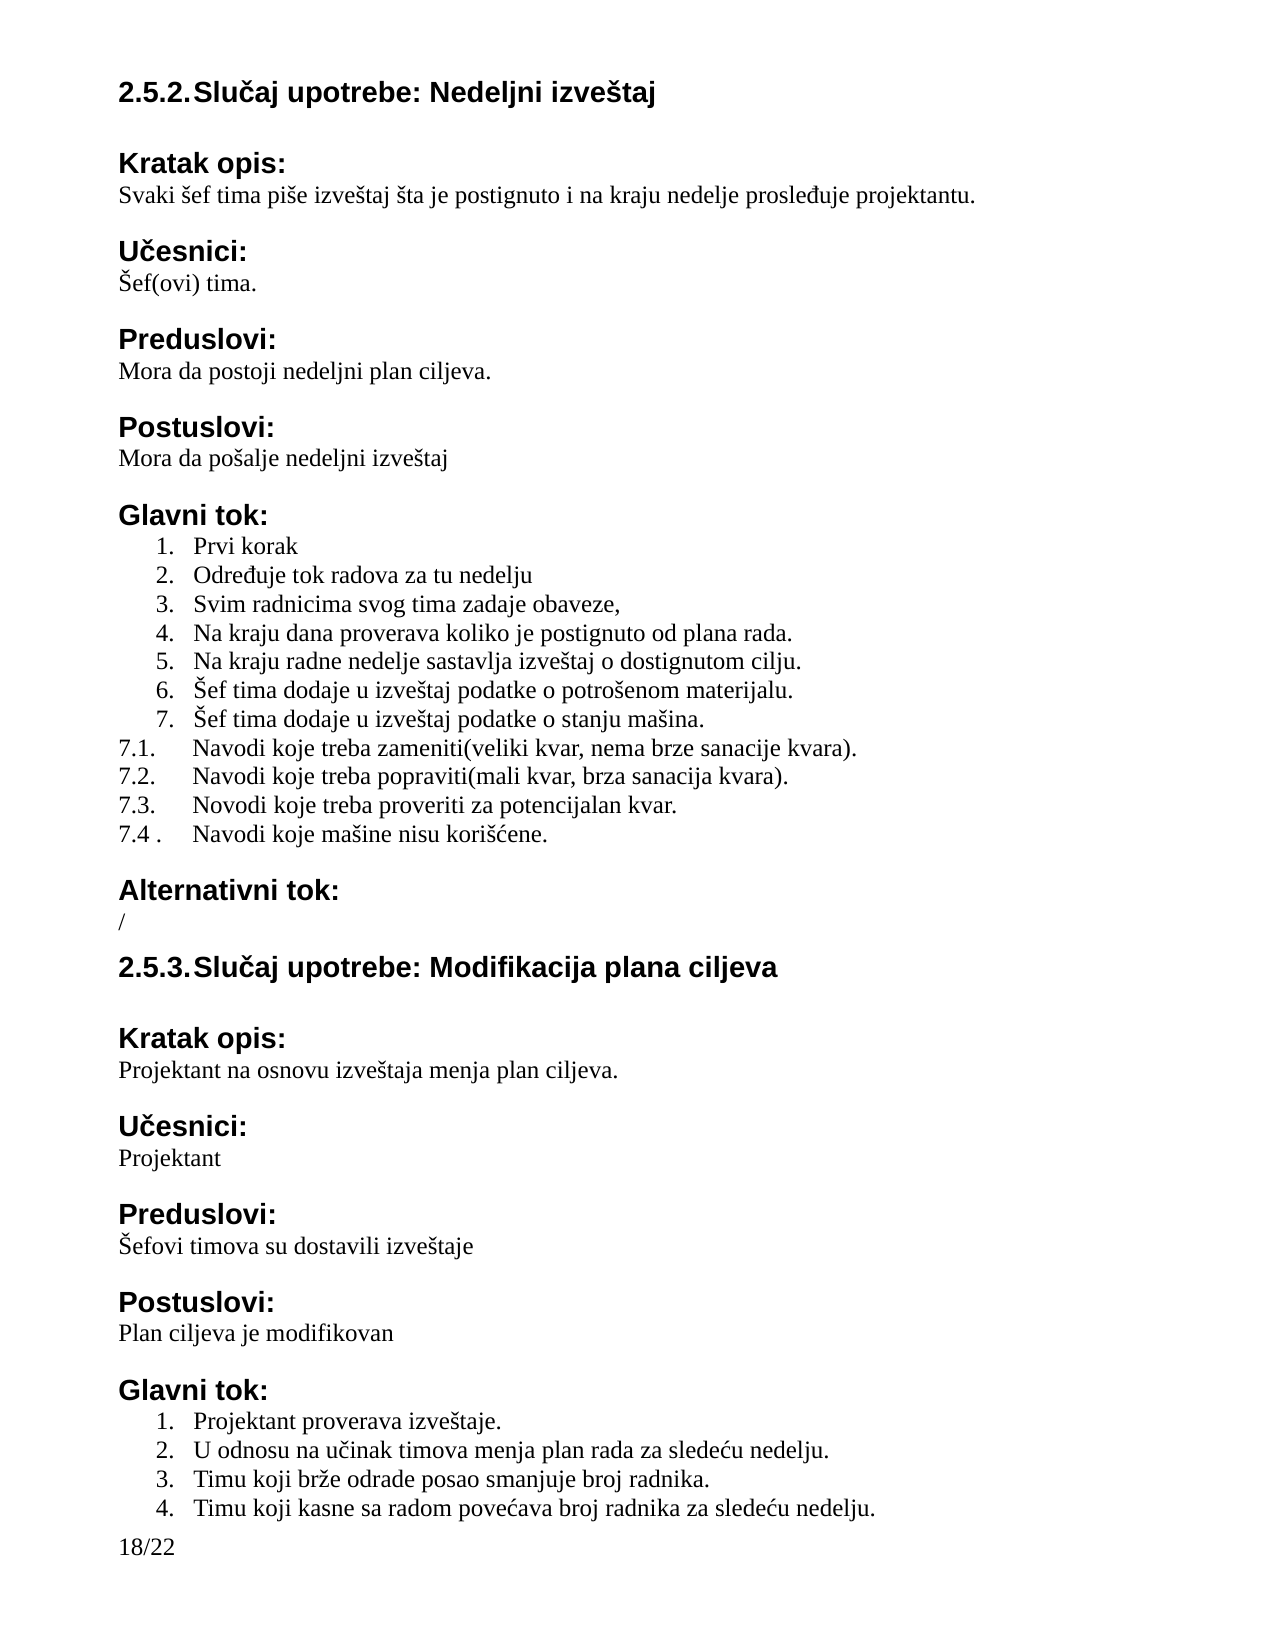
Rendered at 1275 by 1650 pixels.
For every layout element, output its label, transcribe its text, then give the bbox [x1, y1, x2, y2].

list Određuje tok radova za tu nedelju [156, 560, 1157, 589]
subtitle Slučaj upotrebe: Modifikacija plana ciljeva [118, 950, 1157, 983]
text Projektant na osnovu izveštaja menja plan ciljeva. [118, 1055, 1157, 1084]
list Šef tima dodaje u izveštaj podatke o potrošenom materijalu. [156, 675, 1157, 704]
text Mora da postoji nedeljni plan ciljeva. [118, 356, 1157, 384]
text Projektant [118, 1143, 1157, 1172]
subtitle Slučaj upotrebe: Nedeljni izveštaj [118, 75, 1157, 108]
list Projektant proverava izveštaje. [156, 1406, 1157, 1435]
text Šef(ovi) tima. [118, 268, 1157, 297]
subtitle Postuslovi: [118, 1285, 1157, 1318]
text 7.1. Navodi koje treba zameniti(veliki kvar, nema brze sanacije kvara). [118, 733, 1157, 761]
subtitle Učesnici: [118, 1109, 1157, 1143]
text 7.3. Novodi koje treba proveriti za potencijalan kvar. [118, 790, 1157, 819]
subtitle Kratak opis: [118, 1022, 1157, 1055]
text Šefovi timova su dostavili izveštaje [118, 1231, 1157, 1259]
list U odnosu na učinak timova menja plan rada za sledeću nedelju. [156, 1435, 1157, 1464]
text Plan ciljeva je modifikovan [118, 1318, 1157, 1347]
text / [118, 907, 1157, 935]
list Šef tima dodaje u izveštaj podatke o stanju mašina. [156, 704, 1157, 733]
subtitle Preduslovi: [118, 1197, 1157, 1231]
text Svaki šef tima piše izveštaj šta je postignuto i na kraju nedelje prosleđuje projektantu. [118, 180, 1157, 209]
subtitle Glavni tok: [118, 498, 1157, 531]
list Prvi korak [156, 531, 1157, 560]
subtitle Učesnici: [118, 234, 1157, 268]
subtitle Kratak opis: [118, 147, 1157, 180]
subtitle Preduslovi: [118, 322, 1157, 356]
text 7.2. Navodi koje treba popraviti(mali kvar, brza sanacija kvara). [118, 761, 1157, 790]
list Timu koji kasne sa radom povećava broj radnika za sledeću nedelju. [156, 1493, 1157, 1521]
list Timu koji brže odrade posao smanjuje broj radnika. [156, 1464, 1157, 1493]
list Svim radnicima svog tima zadaje obaveze, [156, 589, 1157, 618]
list Na kraju radne nedelje sastavlja izveštaj o dostignutom cilju. [156, 646, 1157, 675]
list Na kraju dana proverava koliko je postignuto od plana rada. [156, 618, 1157, 646]
subtitle Glavni tok: [118, 1373, 1157, 1406]
subtitle Postuslovi: [118, 410, 1157, 443]
text 7.4 . Navodi koje mašine nisu korišćene. [118, 819, 1157, 848]
text Mora da pošalje nedeljni izveštaj [118, 443, 1157, 472]
subtitle Alternativni tok: [118, 873, 1157, 907]
